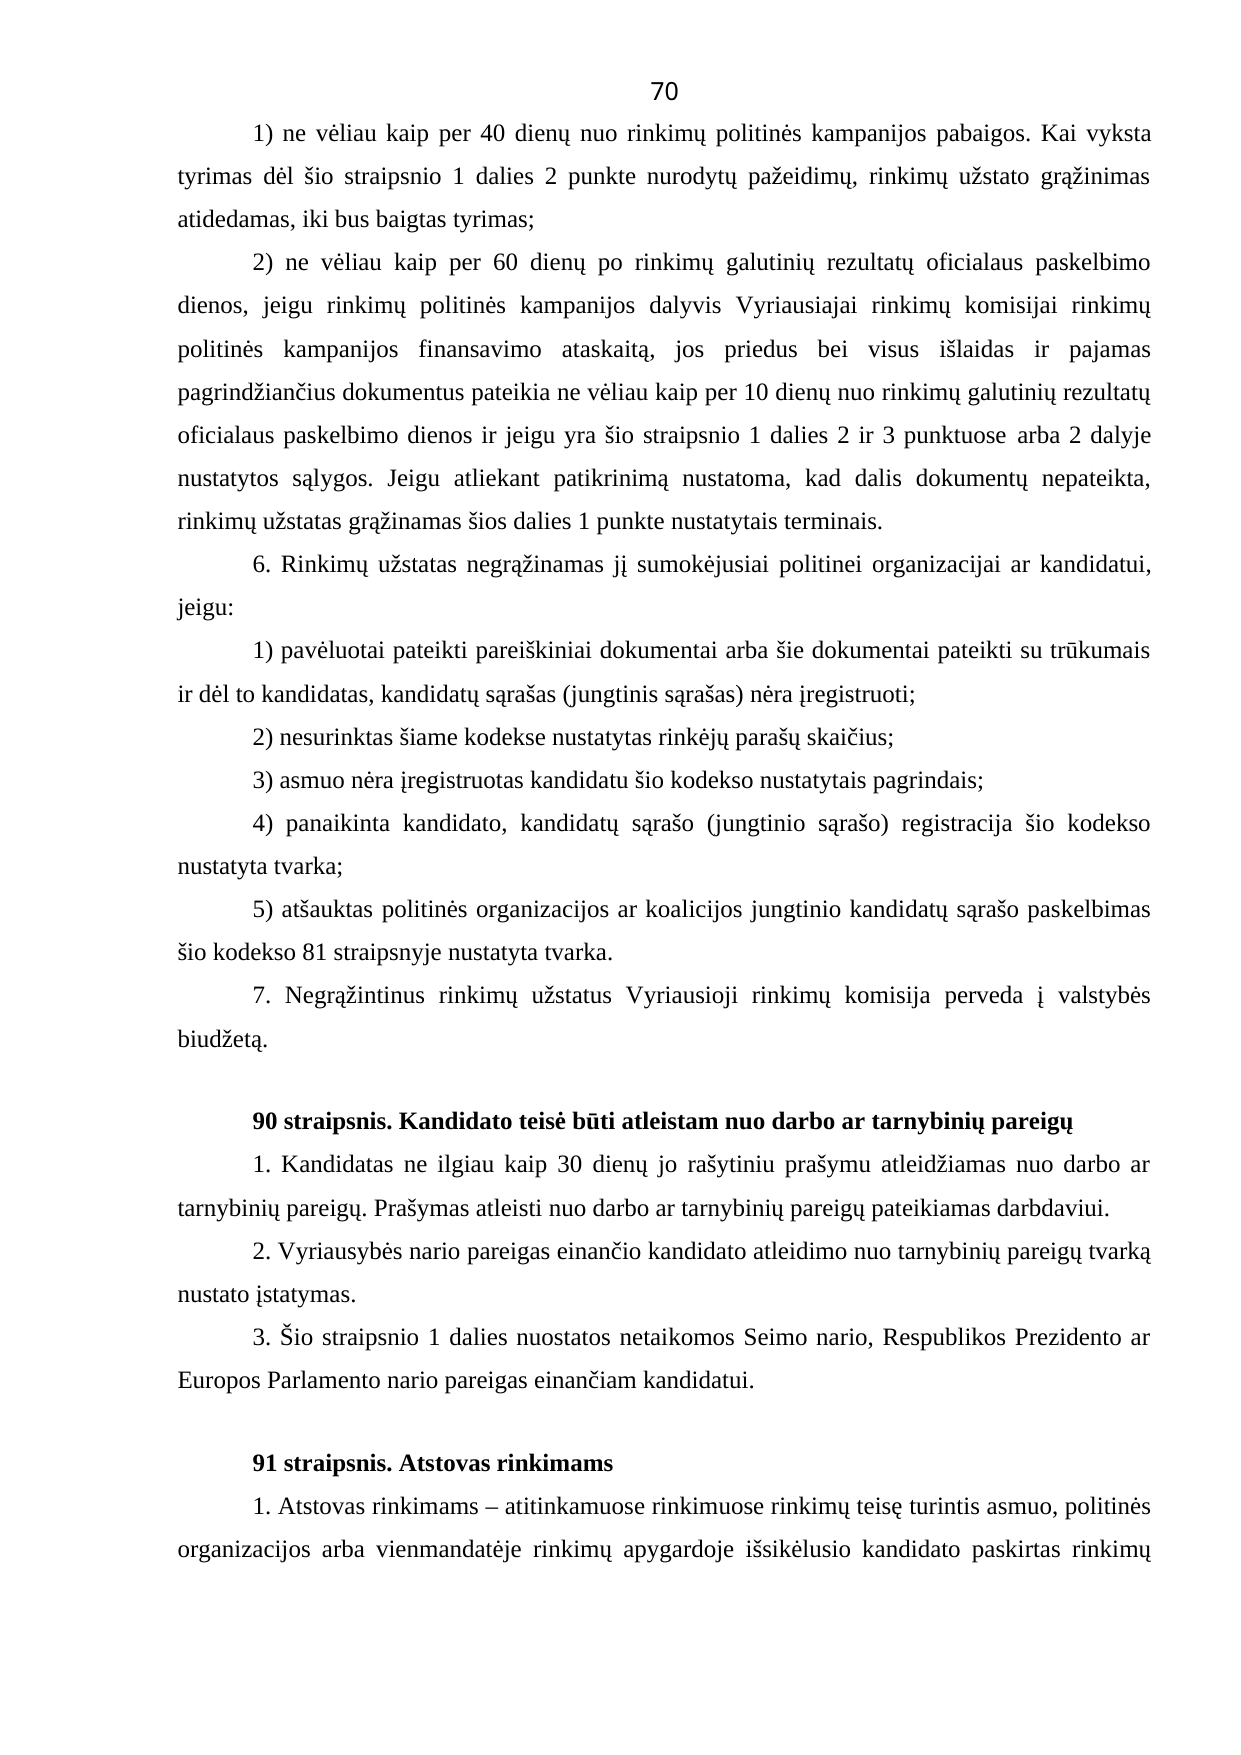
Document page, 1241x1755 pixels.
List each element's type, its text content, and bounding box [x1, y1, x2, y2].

text 1. Kandidatas ne ilgiau kaip 30 dienų jo rašytiniu prašymu atleidžiamas nuo darbo ar tarnybinių pareigų. Prašymas atleisti nuo darbo ar tarnybinių pareigų pateikiamas darbdaviui. [177, 1149, 1152, 1221]
text 2) nesurinktas šiame kodekse nustatytas rinkėjų parašų skaičius; [177, 722, 1152, 751]
text 91 straipsnis. Atstovas rinkimams [177, 1448, 1152, 1477]
text 7. Negrąžintinus rinkimų užstatus Vyriausioji rinkimų komisija perveda į valstybės biudžetą. [177, 981, 1152, 1052]
text 2. Vyriausybės nario pareigas einančio kandidato atleidimo nuo tarnybinių pareigų tvarką nustato įstatymas. [177, 1236, 1152, 1308]
text 90 straipsnis. Kandidato teisė būti atleistam nuo darbo ar tarnybinių pareigų [177, 1106, 1152, 1135]
text 1) pavėluotai pateikti pareiškiniai dokumentai arba šie dokumentai pateikti su trūkumais ir dėl to kandidatas, kandidatų sąrašas (jungtinis sąrašas) nėra įregistruoti; [177, 636, 1152, 707]
text 6. Rinkimų užstatas negrąžinamas jį sumokėjusiai politinei organizacijai ar kandidatui, jeigu: [177, 549, 1152, 621]
text 3) asmuo nėra įregistruotas kandidatu šio kodekso nustatytais pagrindais; [177, 765, 1152, 794]
text 5) atšauktas politinės organizacijos ar koalicijos jungtinio kandidatų sąrašo paskelbimas šio kodekso 81 straipsnyje nustatyta tvarka. [177, 894, 1152, 966]
text 1. Atstovas rinkimams – atitinkamuose rinkimuose rinkimų teisę turintis asmuo, politinės organizacijos arba vienmandatėje rinkimų apygardoje išsikėlusio kandidato paskirtas rinkimų [177, 1491, 1152, 1563]
text 2) ne vėliau kaip per 60 dienų po rinkimų galutinių rezultatų oficialaus paskelbimo dienos, jeigu rinkimų politinės kampanijos dalyvis Vyriausiajai rinkimų komisijai rinkimų politinės kampanijos finansavimo ataskaitą, jos priedus bei visus išlaidas ir pajamas pagrindžiančius dokumentus pateikia ne vėliau kaip per 10 dienų nuo rinkimų galutinių rezultatų oficialaus paskelbimo dienos ir jeigu yra šio straipsnio 1 dalies 2 ir 3 punktuose arba 2 dalyje nustatytos sąlygos. Jeigu atliekant patikrinimą nustatoma, kad dalis dokumentų nepateikta, rinkimų užstatas grąžinamas šios dalies 1 punkte nustatytais terminais. [177, 247, 1152, 535]
text 3. Šio straipsnio 1 dalies nuostatos netaikomos Seimo nario, Respublikos Prezidento ar Europos Parlamento nario pareigas einančiam kandidatui. [177, 1322, 1152, 1394]
text 4) panaikinta kandidato, kandidatų sąrašo (jungtinio sąrašo) registracija šio kodekso nustatyta tvarka; [177, 808, 1152, 880]
text 1) ne vėliau kaip per 40 dienų nuo rinkimų politinės kampanijos pabaigos. Kai vyksta tyrimas dėl šio straipsnio 1 dalies 2 punkte nurodytų pažeidimų, rinkimų užstato grąžinimas atidedamas, iki bus baigtas tyrimas; [177, 118, 1152, 233]
